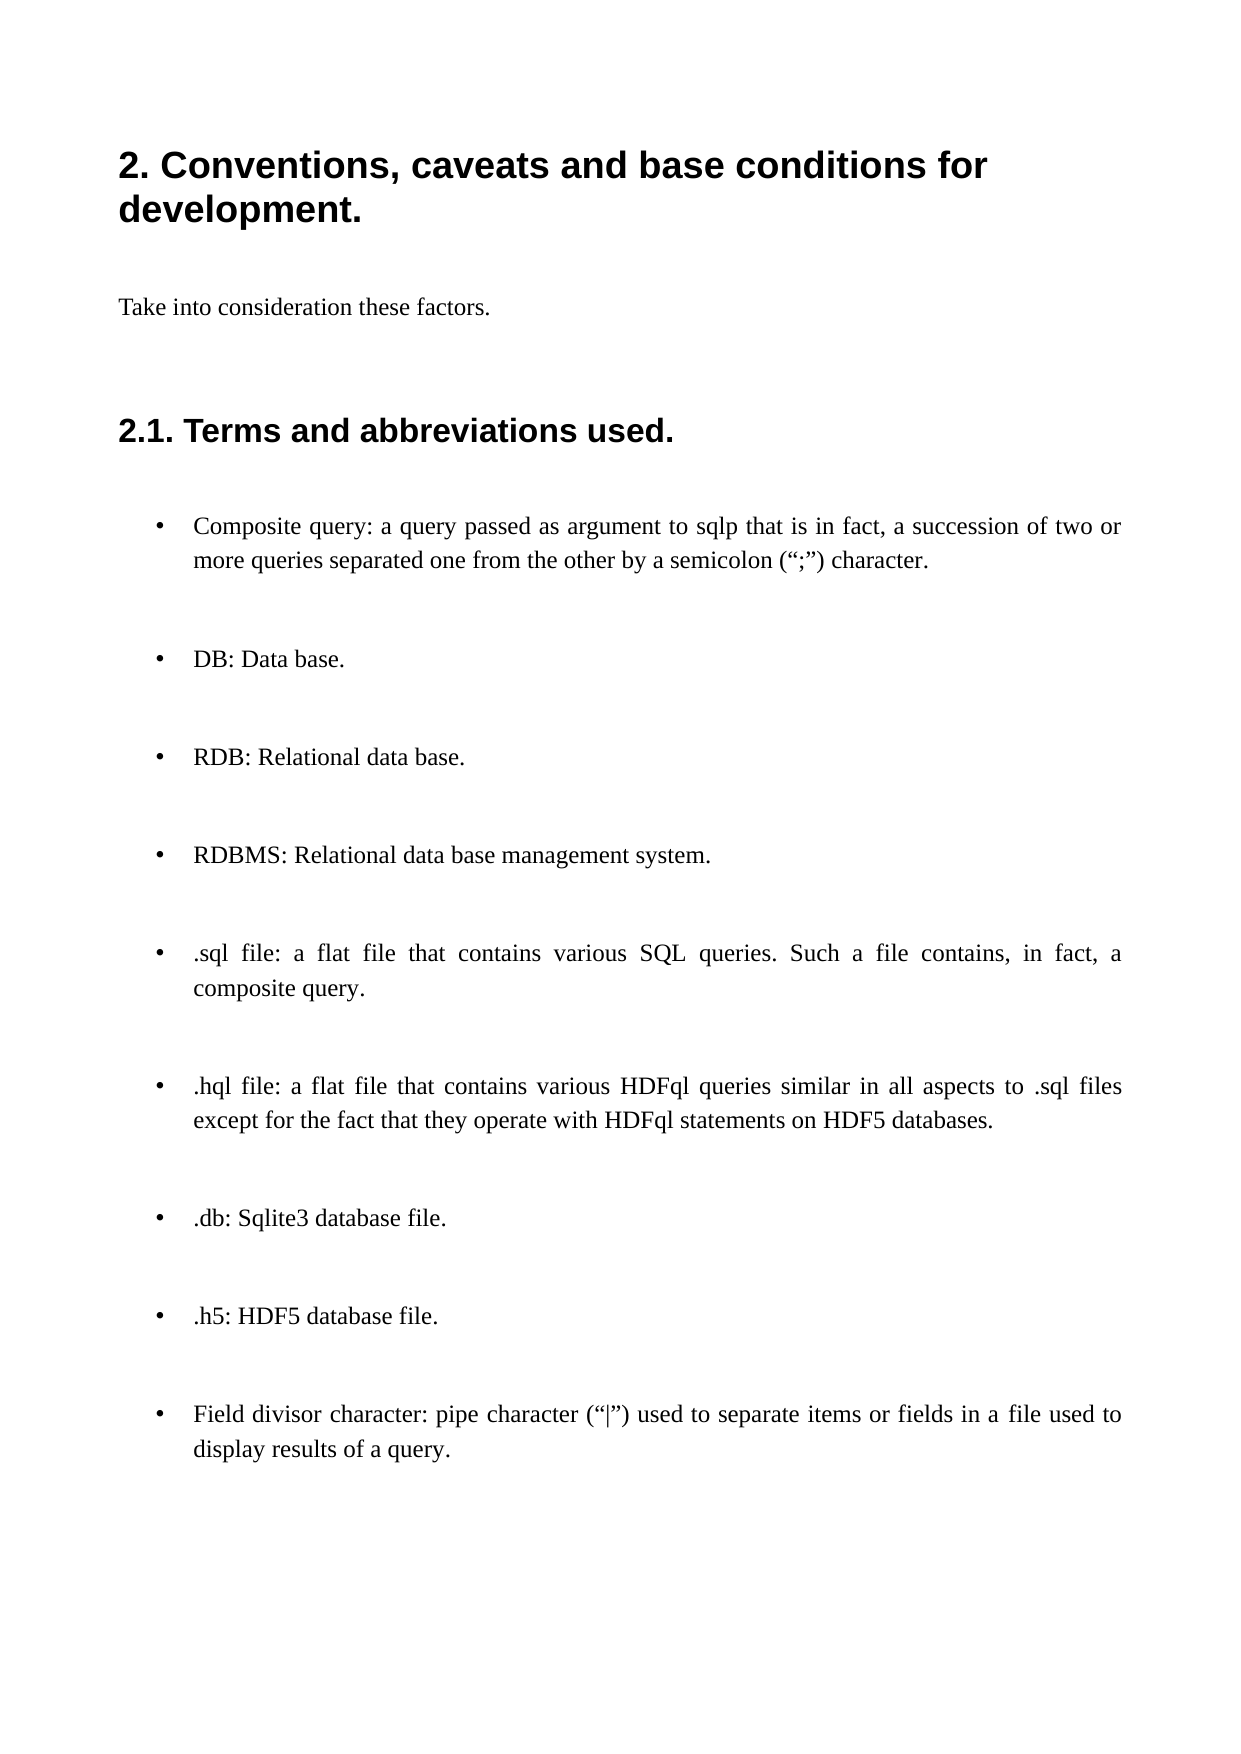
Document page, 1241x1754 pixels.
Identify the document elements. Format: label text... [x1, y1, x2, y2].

list RDBMS: Relational data base management system. [156, 840, 1122, 869]
subtitle 2.1. Terms and abbreviations used. [118, 411, 1122, 449]
list .sql file: a flat file that contains various SQL queries. Such a file contains, in fact, a composite query. [156, 938, 1122, 1001]
list Composite query: a query passed as argument to sqlp that is in fact, a succession of two or more queries separated one from the other by a semicolon (“;”) character. [156, 511, 1122, 574]
list .db: Sqlite3 database file. [156, 1203, 1122, 1232]
list .h5: HDF5 database file. [156, 1301, 1122, 1330]
list DB: Data base. [156, 644, 1122, 672]
list RDB: Relational data base. [156, 742, 1122, 771]
list Field divisor character: pipe character (“|”) used to separate items or fields in a file used to display results of a query. [156, 1399, 1122, 1463]
subtitle 2. Conventions, caveats and base conditions for development. [118, 143, 1122, 230]
text Take into consideration these factors. [118, 292, 1122, 321]
list .hql file: a flat file that contains various HDFql queries similar in all aspects to .sql files except for the fact that they operate with HDFql statements on HDF5 databases. [156, 1071, 1122, 1134]
